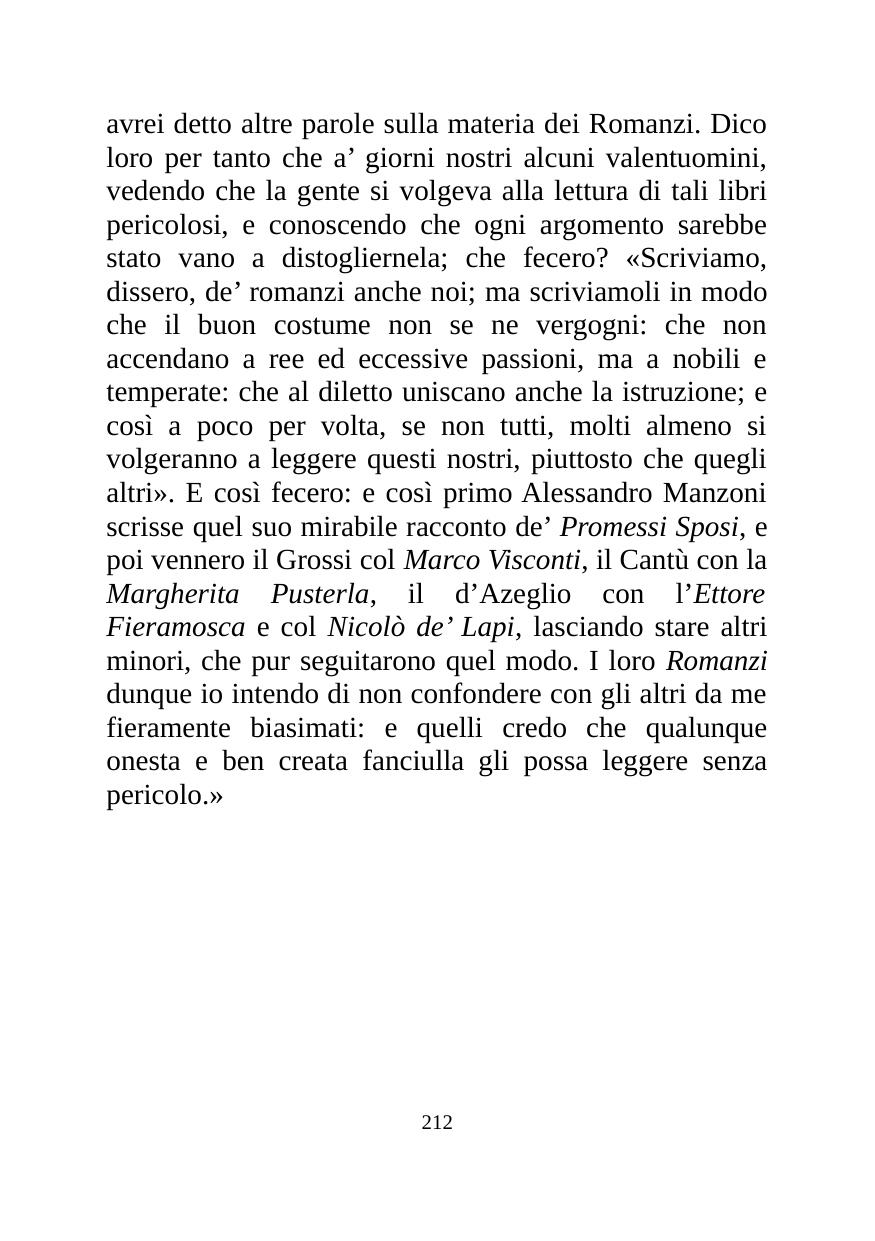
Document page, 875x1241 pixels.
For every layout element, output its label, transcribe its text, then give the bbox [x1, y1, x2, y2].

text avrei detto altre parole sulla materia dei Romanzi. Dico loro per tanto che a’ giorni nostri alcuni valentuomini, vedendo che la gente si volgeva alla lettura di tali libri pericolosi, e conoscendo che ogni argomento sarebbe stato vano a distogliernela; che fecero? «Scriviamo, dissero, de’ romanzi anche noi; ma scriviamoli in modo che il buon costume non se ne vergogni: che non accendano a ree ed eccessive passioni, ma a nobili e temperate: che al diletto uniscano anche la istruzione; e così a poco per volta, se non tutti, molti almeno si volgeranno a leggere questi nostri, piuttosto che quegli altri». E così fecero: e così primo Alessandro Manzoni scrisse quel suo mirabile racconto de’ Promessi Sposi, e poi vennero il Grossi col Marco Visconti, il Cantù con la Margherita Pusterla, il d’Azeglio con l’Ettore Fieramosca e col Nicolò de’ Lapi, lasciando stare altri minori, che pur seguitarono quel modo. I loro Romanzi dunque io intendo di non confondere con gli altri da me fieramente biasimati: e quelli credo che qualunque onesta e ben creata fanciulla gli possa leggere senza pericolo.» [106, 106, 768, 811]
